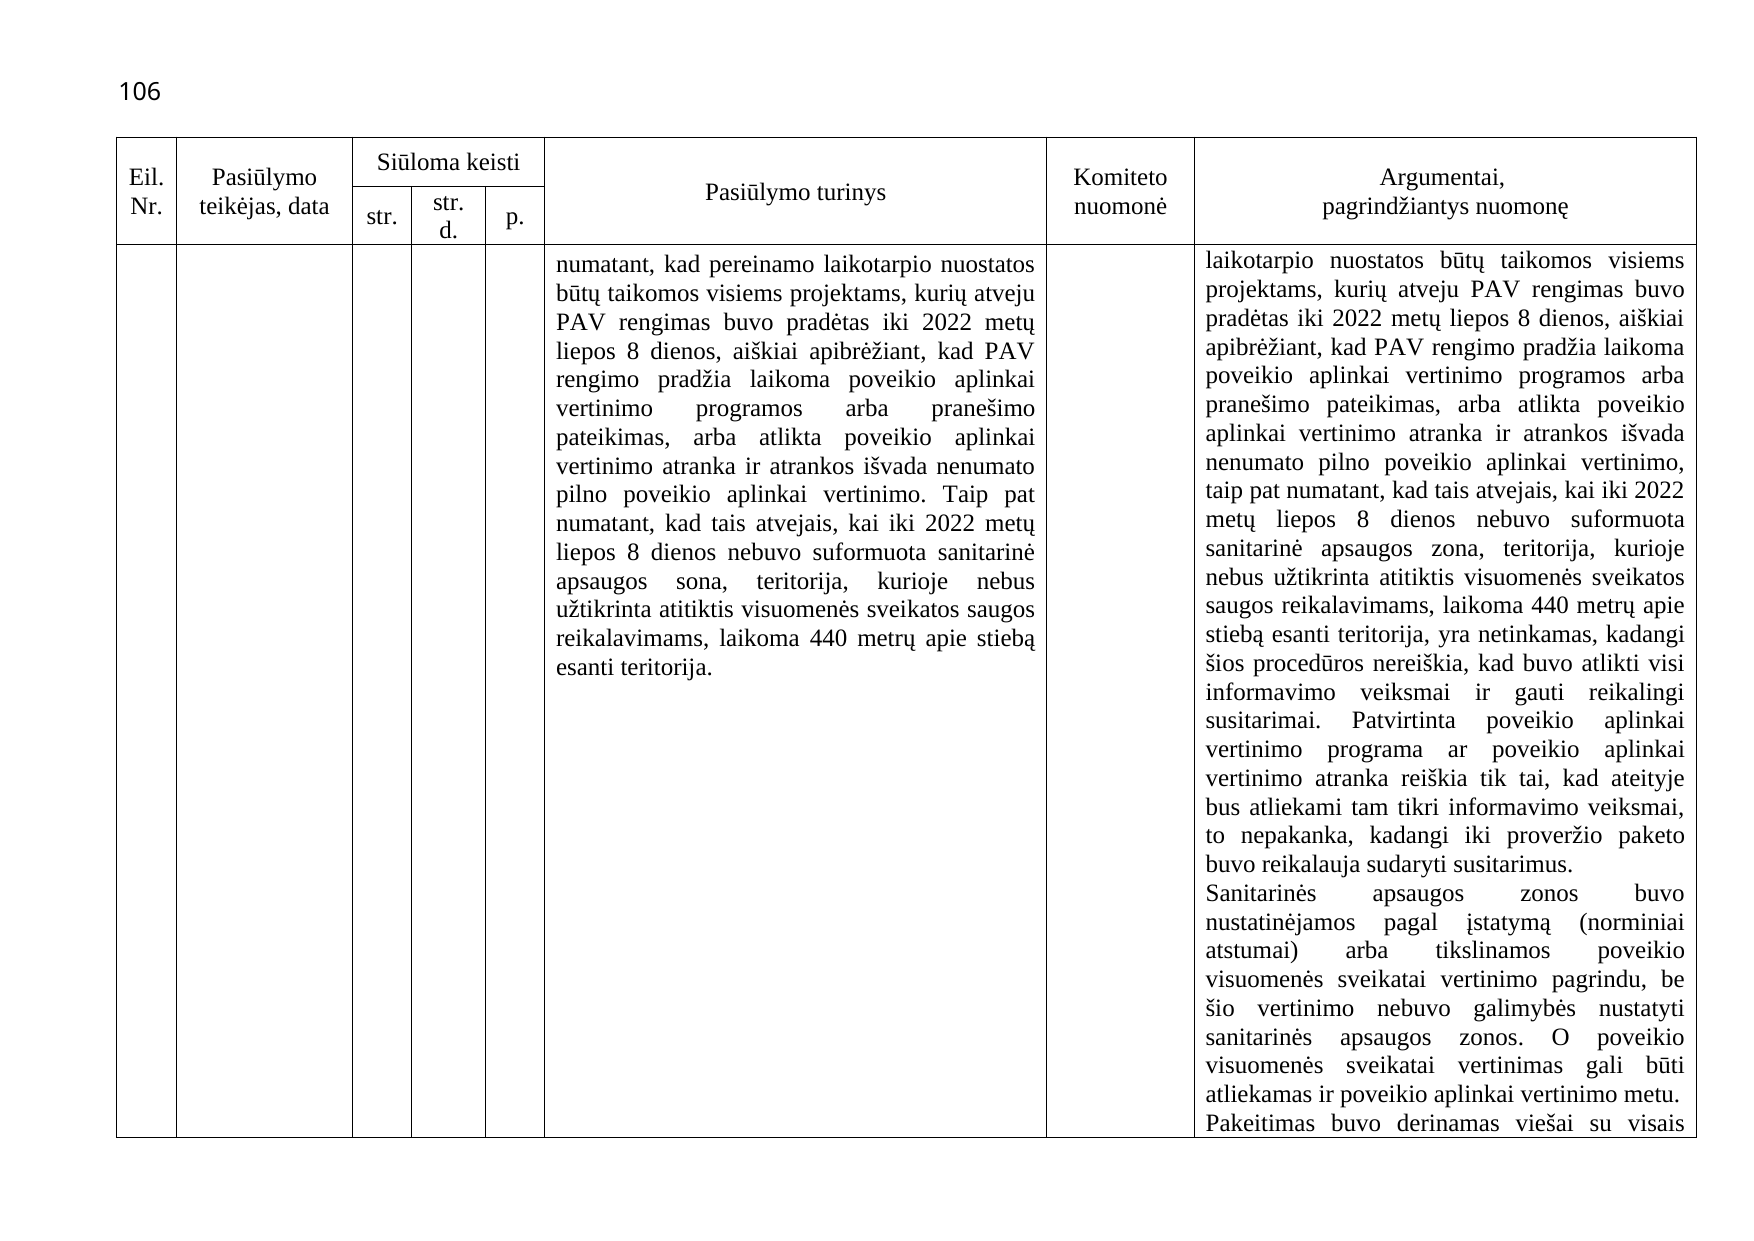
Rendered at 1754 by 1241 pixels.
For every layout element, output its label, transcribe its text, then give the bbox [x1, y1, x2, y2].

table_cell [1047, 245, 1194, 1137]
table_header Pasiūlymo turinys [545, 138, 1046, 244]
table_cell p. [486, 187, 544, 244]
table_cell numatant, kad pereinamo laikotarpio nuostatos būtų taikomos visiems projektams, kurių atveju PAV rengimas buvo pradėtas iki 2022 metų liepos 8 dienos, aiškiai apibrėžiant, kad PAV rengimo pradžia laikoma poveikio aplinkai vertinimo programos arba pranešimo pateikimas, arba atlikta poveikio aplinkai vertinimo atranka ir atrankos išvada nenumato pilno poveikio aplinkai vertinimo. Taip pat numatant, kad tais atvejais, kai iki 2022 metų liepos 8 dienos nebuvo suformuota sanitarinė apsaugos sona, teritorija, kurioje nebus užtikrinta atitiktis visuomenės sveikatos saugos reikalavimams, laikoma 440 metrų apie stiebą esanti teritorija. [545, 245, 1046, 1137]
table_header Eil. Nr. [117, 138, 176, 244]
table_cell laikotarpio nuostatos būtų taikomos visiems projektams, kurių atveju PAV rengimas buvo pradėtas iki 2022 metų liepos 8 dienos, aiškiai apibrėžiant, kad PAV rengimo pradžia laikoma poveikio aplinkai vertinimo programos arba pranešimo pateikimas, arba atlikta poveikio aplinkai vertinimo atranka ir atrankos išvada nenumato pilno poveikio aplinkai vertinimo, taip pat numatant, kad tais atvejais, kai iki 2022 metų liepos 8 dienos nebuvo suformuota sanitarinė apsaugos zona, teritorija, kurioje nebus užtikrinta atitiktis visuomenės sveikatos saugos reikalavimams, laikoma 440 metrų apie stiebą esanti teritorija, yra netinkamas, kadangi šios procedūros nereiškia, kad buvo atlikti visi informavimo veiksmai ir gauti reikalingi susitarimai. Patvirtinta poveikio aplinkai vertinimo programa ar poveikio aplinkai vertinimo atranka reiškia tik tai, kad ateityje bus atliekami tam tikri informavimo veiksmai, to nepakanka, kadangi iki proveržio paketo buvo reikalauja sudaryti susitarimus. Sanitarinės apsaugos zonos buvo nustatinėjamos pagal įstatymą (norminiai atstumai) arba tikslinamos poveikio visuomenės sveikatai vertinimo pagrindu, be šio vertinimo nebuvo galimybės nustatyti sanitarinės apsaugos zonos. O poveikio visuomenės sveikatai vertinimas gali būti atliekamas ir poveikio aplinkai vertinimo metu. Pakeitimas buvo derinamas viešai su visais [1195, 245, 1696, 1137]
table_cell [412, 245, 485, 1137]
table_header Komiteto nuomonė [1047, 138, 1194, 244]
table_cell [117, 245, 176, 1137]
table_cell [177, 245, 352, 1137]
table_header Argumentai, pagrindžiantys nuomonę [1195, 138, 1696, 244]
table_cell [353, 245, 411, 1137]
table_header Pasiūlymo teikėjas, data [177, 138, 352, 244]
table_cell [486, 245, 544, 1137]
table_cell str. [353, 187, 411, 244]
table_header Siūloma keisti [353, 138, 544, 186]
table_cell str. d. [412, 187, 485, 244]
